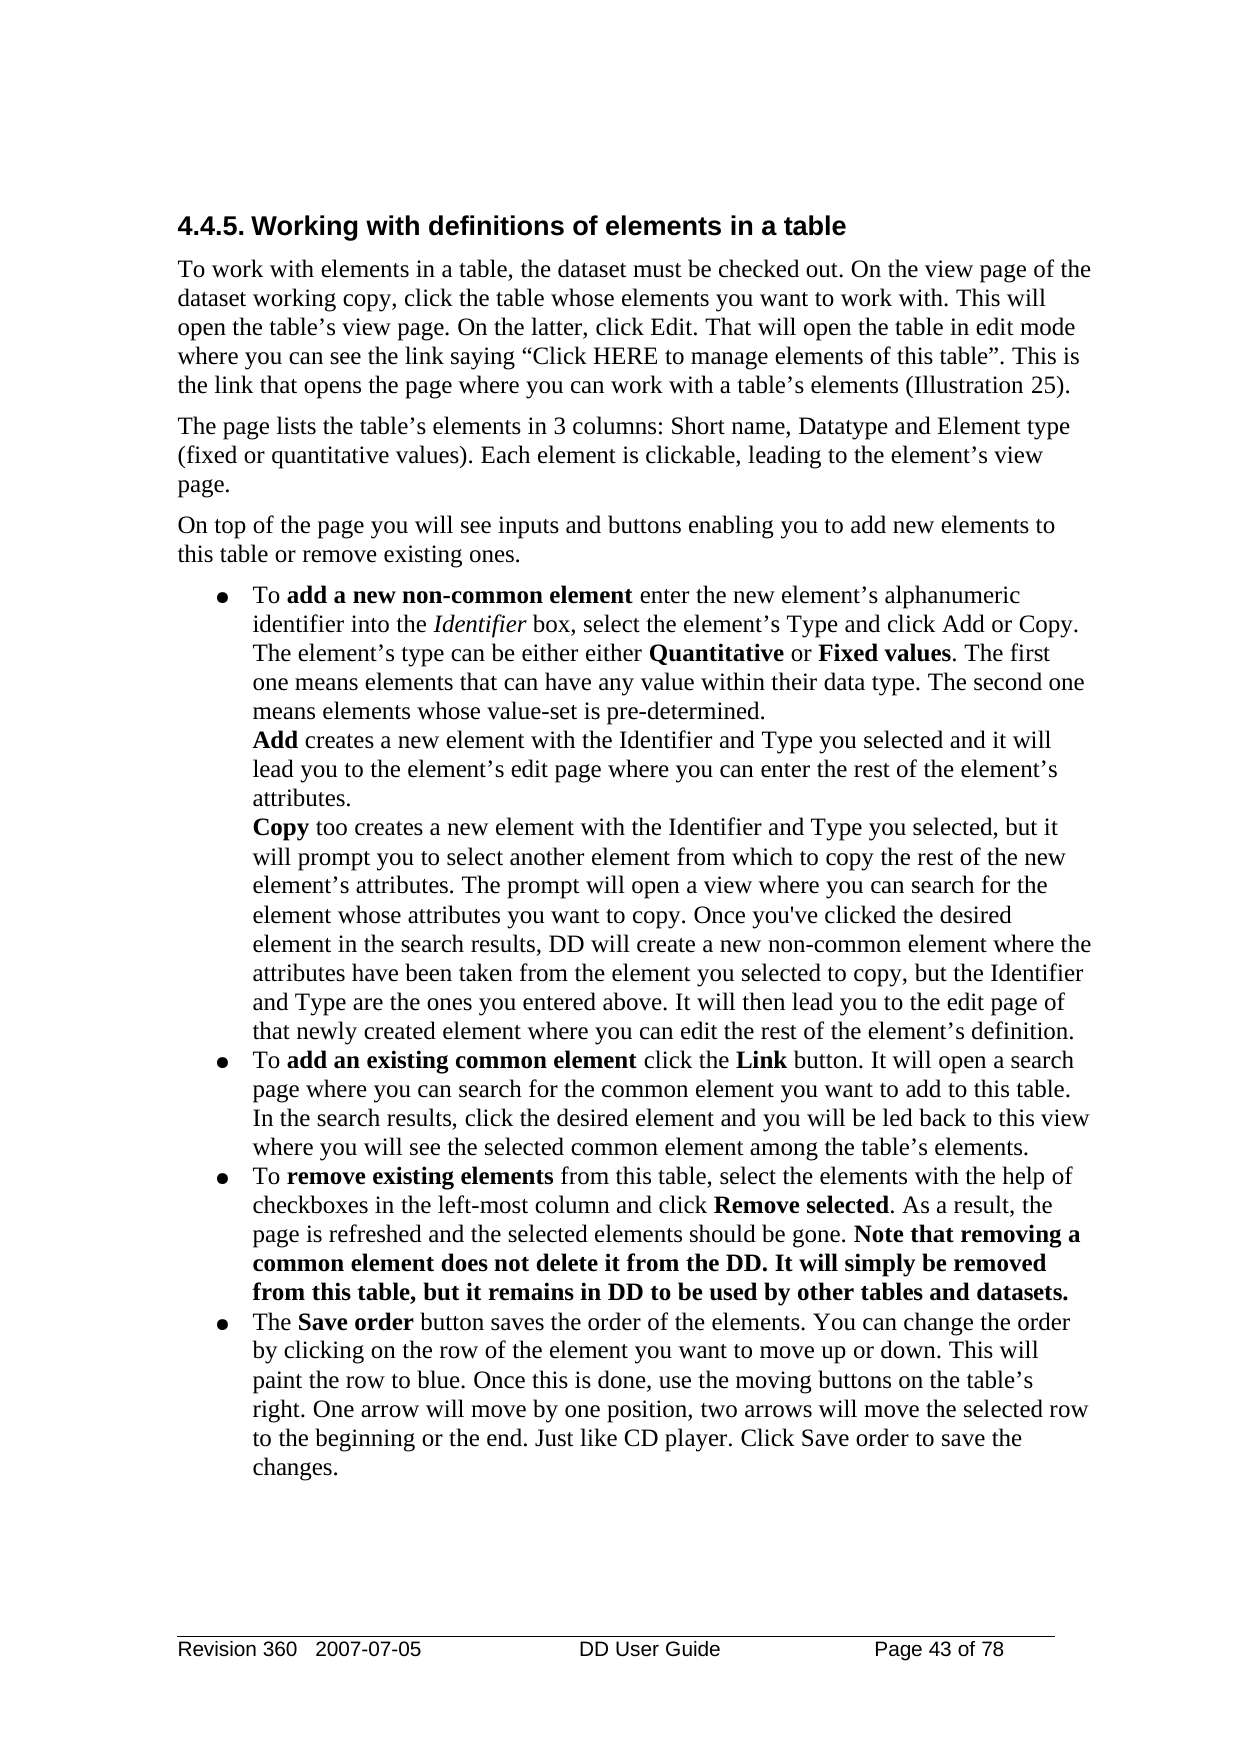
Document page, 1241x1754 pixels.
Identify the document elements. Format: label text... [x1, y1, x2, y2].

list To add an existing common element click the Link button. It will open a search page where you can search for the common element you want to add to this table. In the search results, click the desired element and you will be led back to this view where you will see the selected common element among the table’s elements. [215, 1045, 1092, 1161]
text On top of the page you will see inputs and buttons enabling you to add new elements to this table or remove existing ones. [177, 510, 1092, 568]
text To work with elements in a table, the dataset must be checked out. On the view page of the dataset working copy, click the table whose elements you want to work with. This will open the table’s view page. On the latter, click Edit. That will open the table in edit mode where you can see the link saying “Click HERE to manage elements of this table”. This is the link that opens the page where you can work with a table’s elements (Illustration 25). [177, 254, 1092, 399]
list To remove existing elements from this table, select the elements with the help of checkboxes in the left-most column and click Remove selected. As a result, the page is refreshed and the selected elements should be gone. Note that removing a common element does not delete it from the DD. It will simply be removed from this table, but it remains in DD to be used by other tables and datasets. [215, 1161, 1092, 1306]
subtitle Working with definitions of elements in a table [177, 210, 1092, 241]
list The Save order button saves the order of the elements. You can change the order by clicking on the row of the element you want to move up or down. This will paint the row to blue. Once this is done, use the moving buttons on the table’s right. One arrow will move by one position, two arrows will move the selected row to the beginning or the end. Just like CD player. Click Save order to save the changes. [215, 1306, 1092, 1481]
text The page lists the table’s elements in 3 columns: Short name, Datatype and Element type (fixed or quantitative values). Each element is clickable, leading to the element’s view page. [177, 411, 1092, 498]
list To add a new non-common element enter the new element’s alphanumeric identifier into the Identifier box, select the element’s Type and click Add or Copy. The element’s type can be either either Quantitative or Fixed values. The first one means elements that can have any value within their data type. The second one means elements whose value-set is pre-determined. Add creates a new element with the Identifier and Type you selected and it will lead you to the element’s edit page where you can enter the rest of the element’s attributes. Copy too creates a new element with the Identifier and Type you selected, but it will prompt you to select another element from which to copy the rest of the new element’s attributes. The prompt will open a view where you can search for the element whose attributes you want to copy. Once you've clicked the desired element in the search results, DD will create a new non-common element where the attributes have been taken from the element you selected to copy, but the Identifier and Type are the ones you entered above. It will then lead you to the edit page of that newly created element where you can edit the rest of the element’s definition. [215, 580, 1092, 1045]
